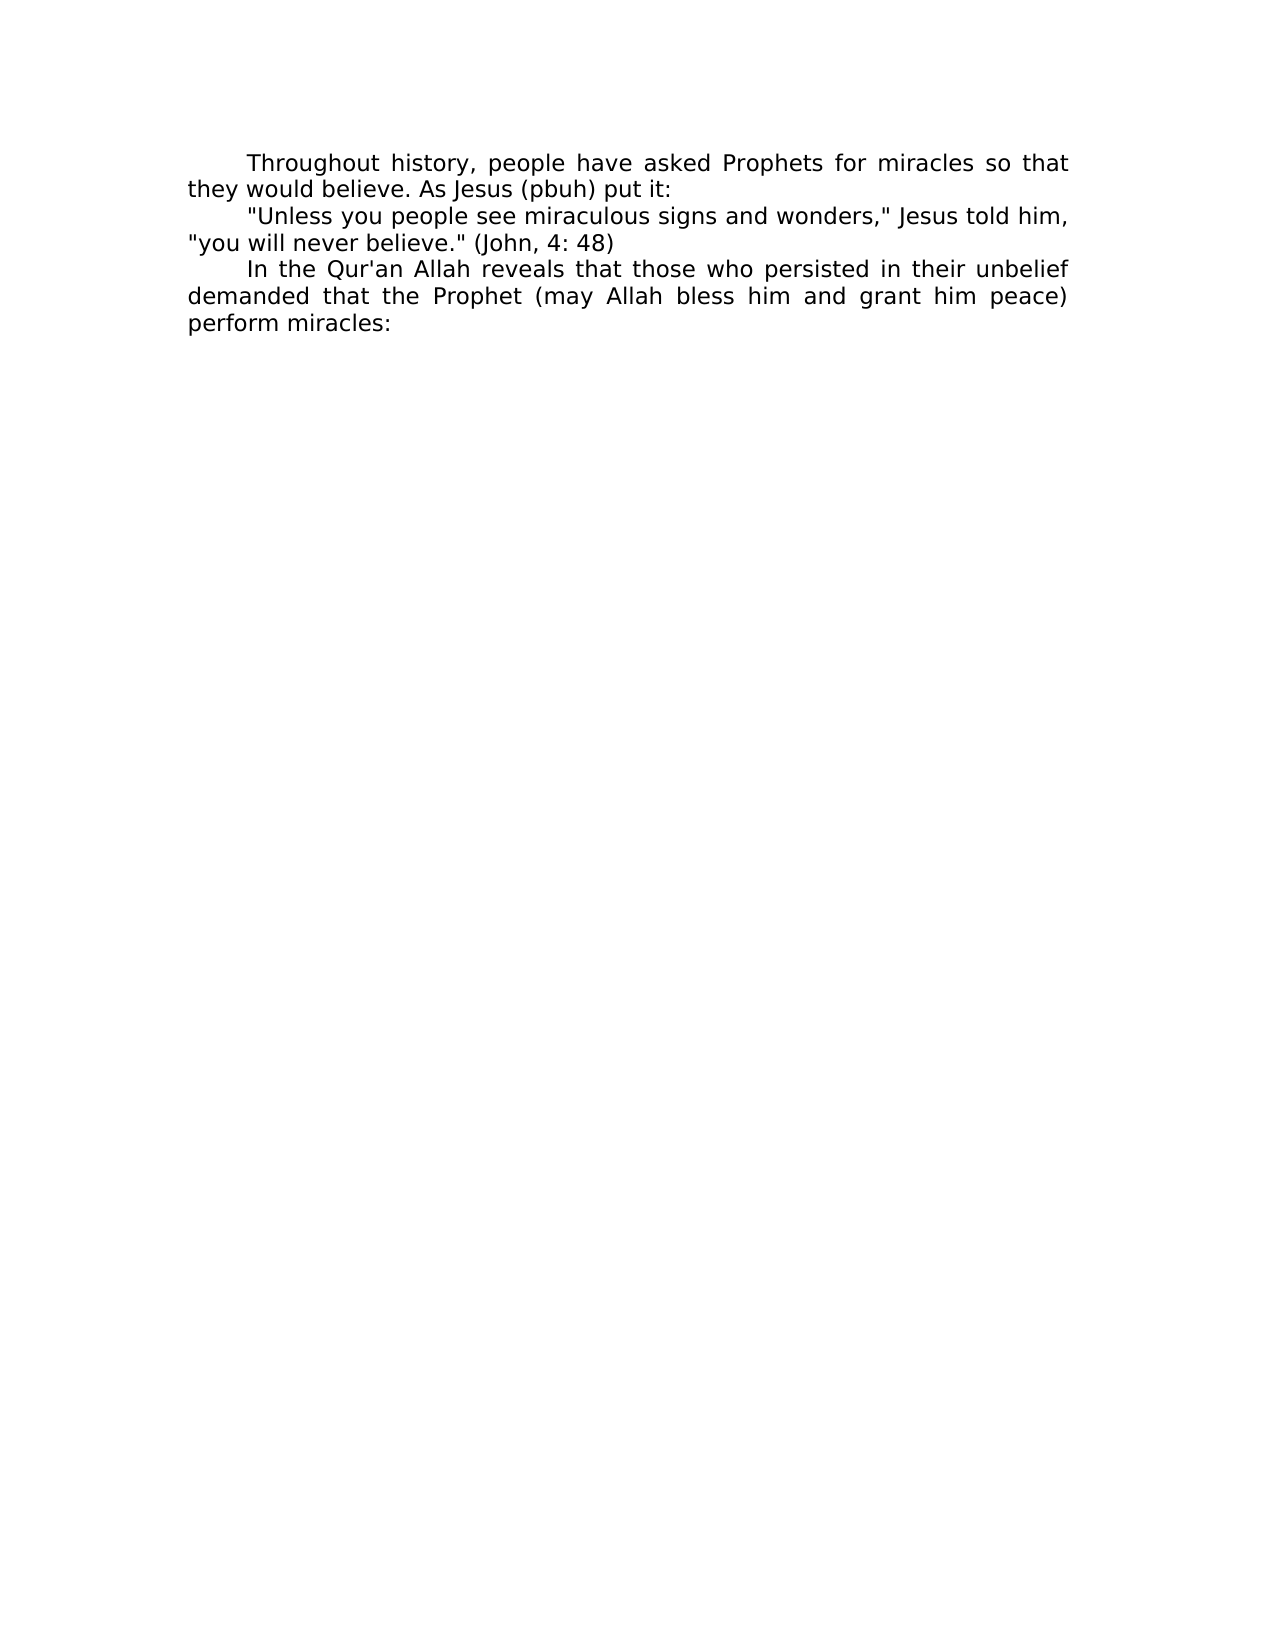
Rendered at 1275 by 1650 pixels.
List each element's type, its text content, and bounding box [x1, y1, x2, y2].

text In the Qur'an Allah reveals that those who persisted in their unbelief demanded that the Prophet (may Allah bless him and grant him peace) perform miracles: [187, 257, 1070, 337]
text Throughout history, people have asked Prophets for miracles so that they would believe. As Jesus (pbuh) put it: [187, 150, 1070, 203]
text "Unless you people see miraculous signs and wonders," Jesus told him, "you will never believe." (John, 4: 48) [187, 203, 1070, 257]
